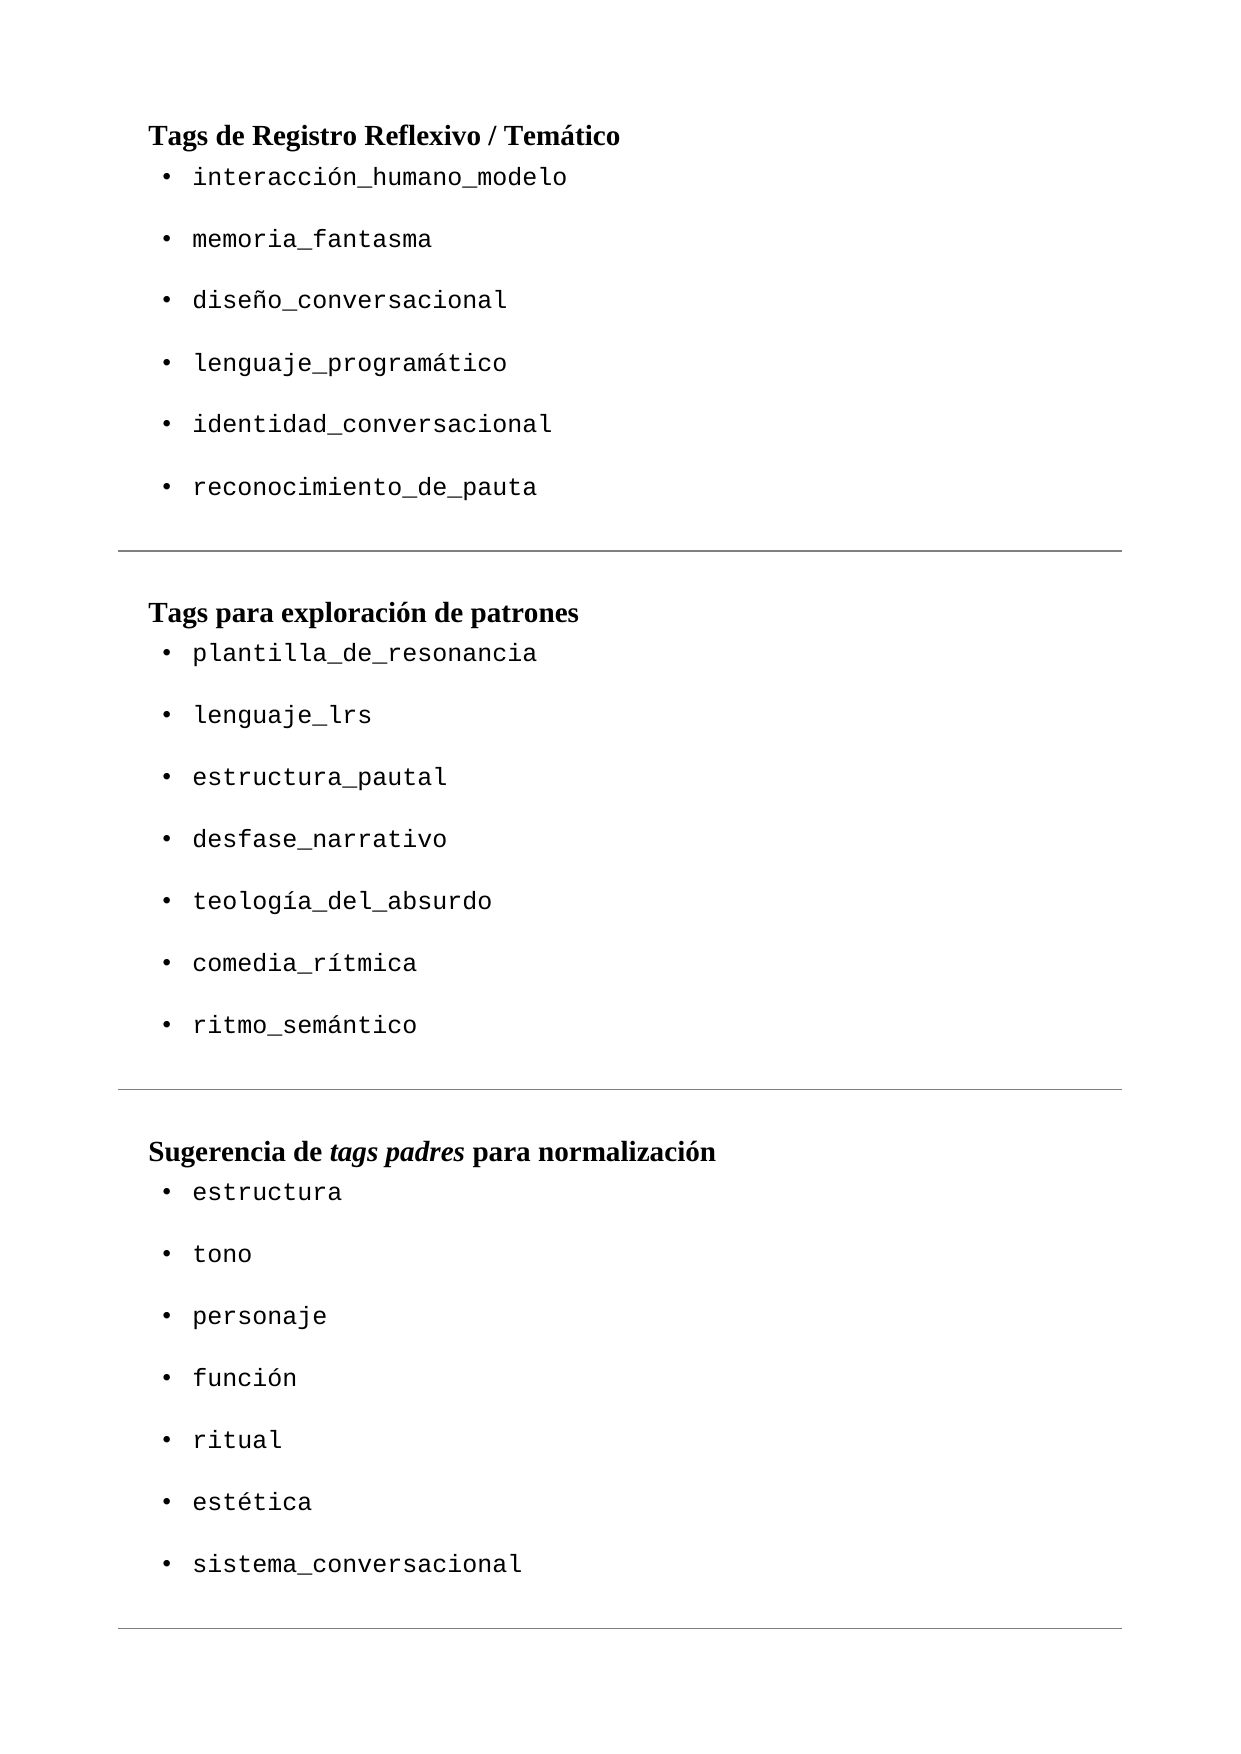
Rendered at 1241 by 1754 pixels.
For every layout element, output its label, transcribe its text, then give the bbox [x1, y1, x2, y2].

list diseño_conversacional [162, 288, 1122, 316]
list sistema_conversacional [162, 1552, 1122, 1580]
list tono [162, 1242, 1122, 1270]
list estructura_pautal [162, 765, 1122, 793]
list desfase_narrativo [162, 827, 1122, 855]
list función [162, 1366, 1122, 1394]
subtitle 🔷 Tags para exploración de patrones [118, 595, 1122, 628]
subtitle 📌 Sugerencia de tags padres para normalización [118, 1134, 1122, 1167]
subtitle 🔷 Tags de Registro Reflexivo / Temático [118, 118, 1122, 152]
list lenguaje_programático [162, 350, 1122, 378]
list ritmo_semántico [162, 1013, 1122, 1041]
list reconocimiento_de_pauta [162, 474, 1122, 502]
list plantilla_de_resonancia [162, 641, 1122, 669]
list interacción_humano_modelo [162, 164, 1122, 192]
list personaje [162, 1304, 1122, 1332]
list memoria_fantasma [162, 226, 1122, 254]
list teología_del_absurdo [162, 889, 1122, 917]
list identidad_conversacional [162, 412, 1122, 440]
list comedia_rítmica [162, 951, 1122, 979]
list estructura [162, 1180, 1122, 1208]
list estética [162, 1489, 1122, 1518]
list ritual [162, 1428, 1122, 1456]
list lenguaje_lrs [162, 703, 1122, 731]
